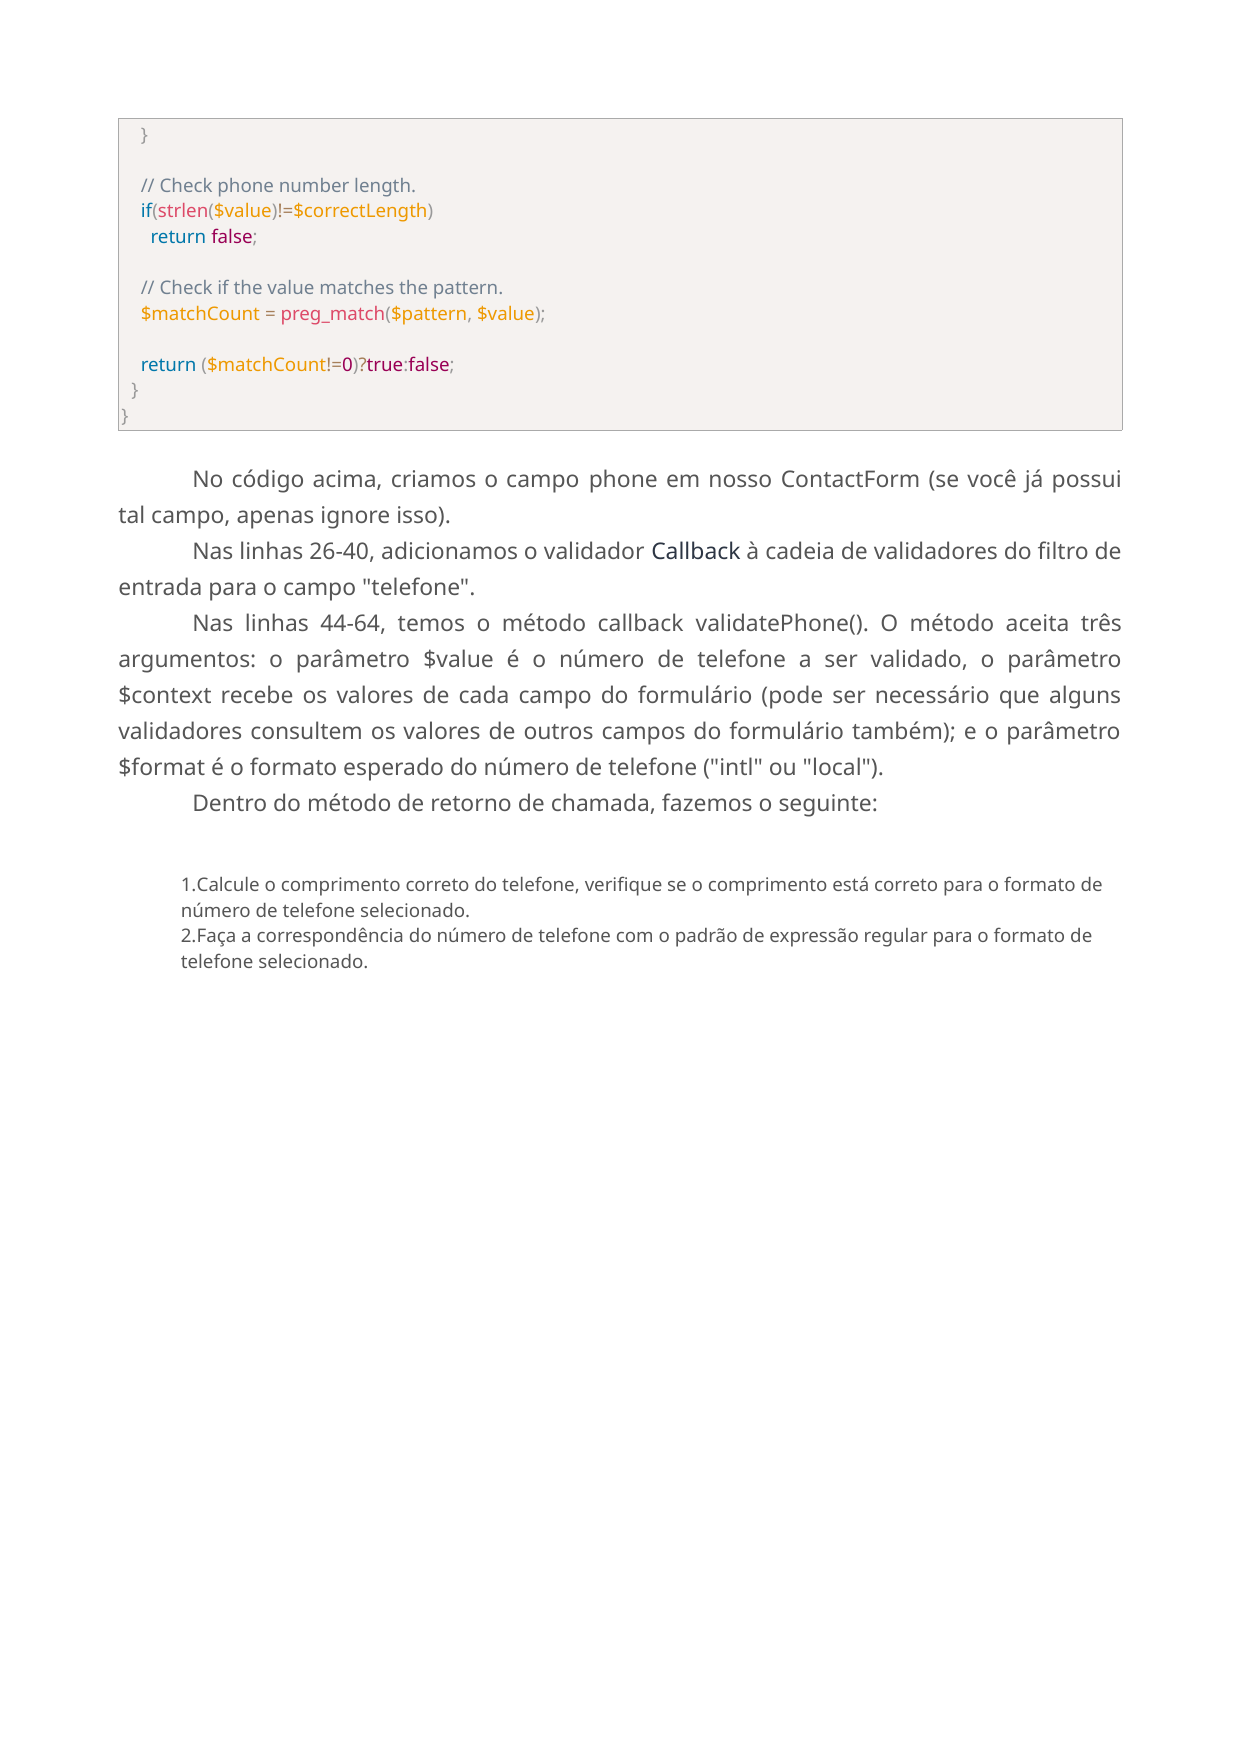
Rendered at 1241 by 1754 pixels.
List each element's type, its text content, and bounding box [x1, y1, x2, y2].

text return false; [119, 220, 1122, 246]
text } [119, 373, 1122, 399]
list Calcule o comprimento correto do telefone, verifique se o comprimento está correto para o formato de número de telefone selecionado. [118, 872, 1122, 923]
text } [119, 119, 1122, 144]
text Nas linhas 26-40, adicionamos o validador Callback à cadeia de validadores do filtro de entrada para o campo "telefone". [118, 535, 1122, 602]
text No código acima, criamos o campo phone em nosso ContactForm (se você já possui tal campo, apenas ignore isso). [118, 463, 1122, 531]
text Nas linhas 44-64, temos o método callback validatePhone(). O método aceita três argumentos: o parâmetro $value é o número de telefone a ser validado, o parâmetro $context recebe os valores de cada campo do formulário (pode ser necessário que alguns validadores consultem os valores de outros campos do formulário também); e o parâmetro $format é o formato esperado do número de telefone ("intl" ou "local"). [118, 607, 1122, 782]
text // Check if the value matches the pattern. [119, 271, 1122, 297]
text } [119, 399, 1122, 430]
text // Check phone number length. [119, 169, 1122, 195]
text $matchCount = preg_match($pattern, $value); [119, 297, 1122, 322]
list Faça a correspondência do número de telefone com o padrão de expressão regular para o formato de telefone selecionado. [118, 923, 1122, 974]
text if(strlen($value)!=$correctLength) [119, 195, 1122, 220]
text return ($matchCount!=0)?true:false; [119, 348, 1122, 373]
text Dentro do método de retorno de chamada, fazemos o seguinte: [118, 787, 1122, 818]
